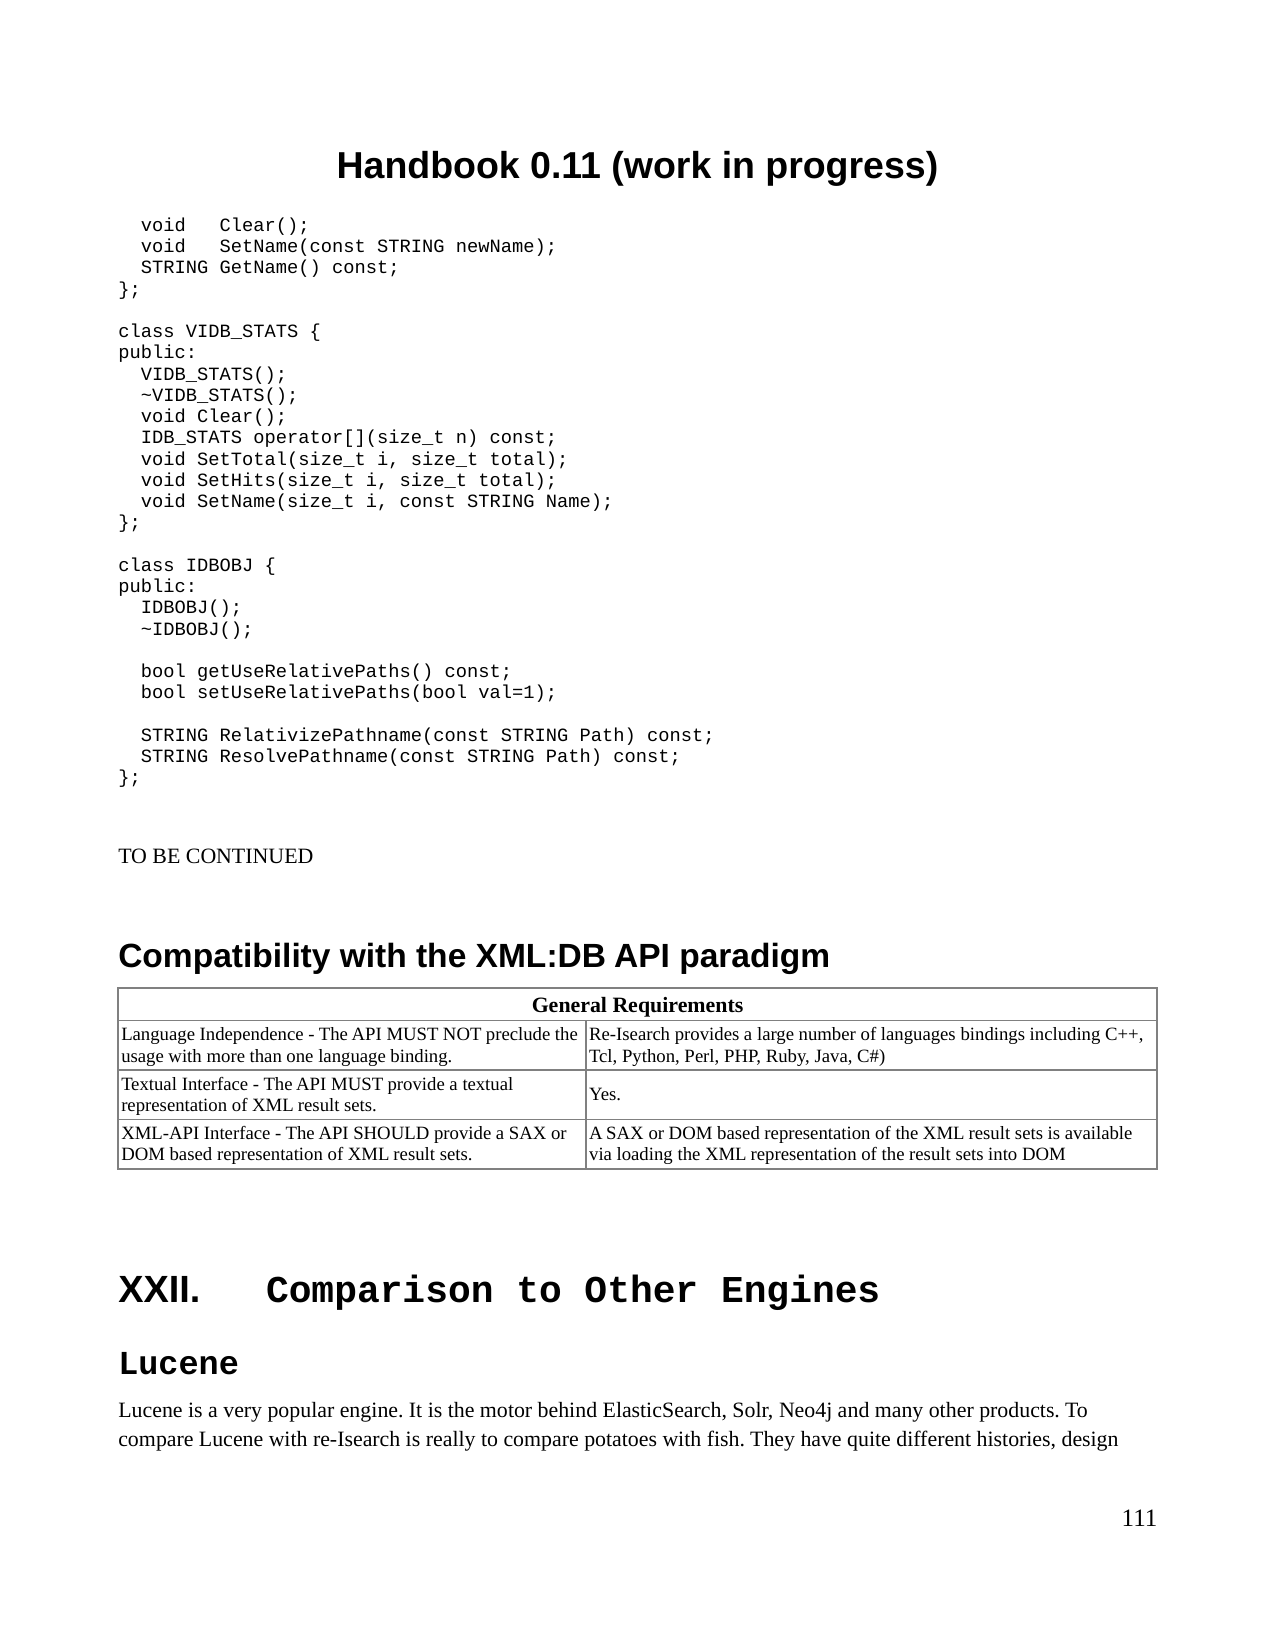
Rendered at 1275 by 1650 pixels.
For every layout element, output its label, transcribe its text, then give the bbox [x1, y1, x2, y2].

text STRING RelativizePathname(const STRING Path) const; [118, 726, 1157, 747]
text VIDB_STATS(); [118, 364, 1157, 386]
text }; [118, 768, 1157, 789]
subtitle Compatibility with the XML:DB API paradigm [118, 936, 1157, 974]
table_cell XML-API Interface - The API SHOULD provide a SAX or DOM based representation of XML result sets. [119, 1120, 585, 1168]
text void SetTotal(size_t i, size_t total); [118, 449, 1157, 471]
text Lucene is a very popular engine. It is the motor behind ElasticSearch, Solr, Neo4j and many other products. To compare Lucene with re-Isearch is really to compare potatoes with fish. They have quite different histories, design [118, 1397, 1157, 1451]
text IDBOBJ(); [118, 598, 1157, 619]
table_header General Requirements [119, 989, 1156, 1020]
text void SetName(size_t i, const STRING Name); [118, 492, 1157, 513]
table_cell Yes. [587, 1071, 1156, 1118]
subtitle Lucene [118, 1347, 1157, 1385]
text void SetName(const STRING newName); [118, 237, 1157, 258]
text public: [118, 343, 1157, 364]
table_cell Language Independence - The API MUST NOT preclude the usage with more than one language binding. [119, 1021, 585, 1069]
text public: [118, 577, 1157, 598]
text void Clear(); [118, 216, 1157, 237]
text class VIDB_STATS { [118, 322, 1157, 343]
subtitle Comparison to Other Engines [118, 1266, 1157, 1313]
text void Clear(); [118, 407, 1157, 428]
text bool getUseRelativePaths() const; [118, 662, 1157, 683]
text STRING GetName() const; [118, 258, 1157, 279]
table_cell A SAX or DOM based representation of the XML result sets is available via loading the XML representation of the result sets into DOM [587, 1120, 1156, 1168]
text ~IDBOBJ(); [118, 619, 1157, 641]
text bool setUseRelativePaths(bool val=1); [118, 683, 1157, 704]
text }; [118, 513, 1157, 534]
text void SetHits(size_t i, size_t total); [118, 471, 1157, 492]
text STRING ResolvePathname(const STRING Path) const; [118, 747, 1157, 768]
text }; [118, 279, 1157, 301]
text class IDBOBJ { [118, 556, 1157, 577]
text TO BE CONTINUED [118, 843, 1157, 868]
table_cell Re-Isearch provides a large number of languages bindings including C++, Tcl, Python, Perl, PHP, Ruby, Java, C#) [587, 1021, 1156, 1069]
text IDB_STATS operator[](size_t n) const; [118, 428, 1157, 449]
text ~VIDB_STATS(); [118, 386, 1157, 407]
table_cell Textual Interface - The API MUST provide a textual representation of XML result sets. [119, 1071, 585, 1118]
